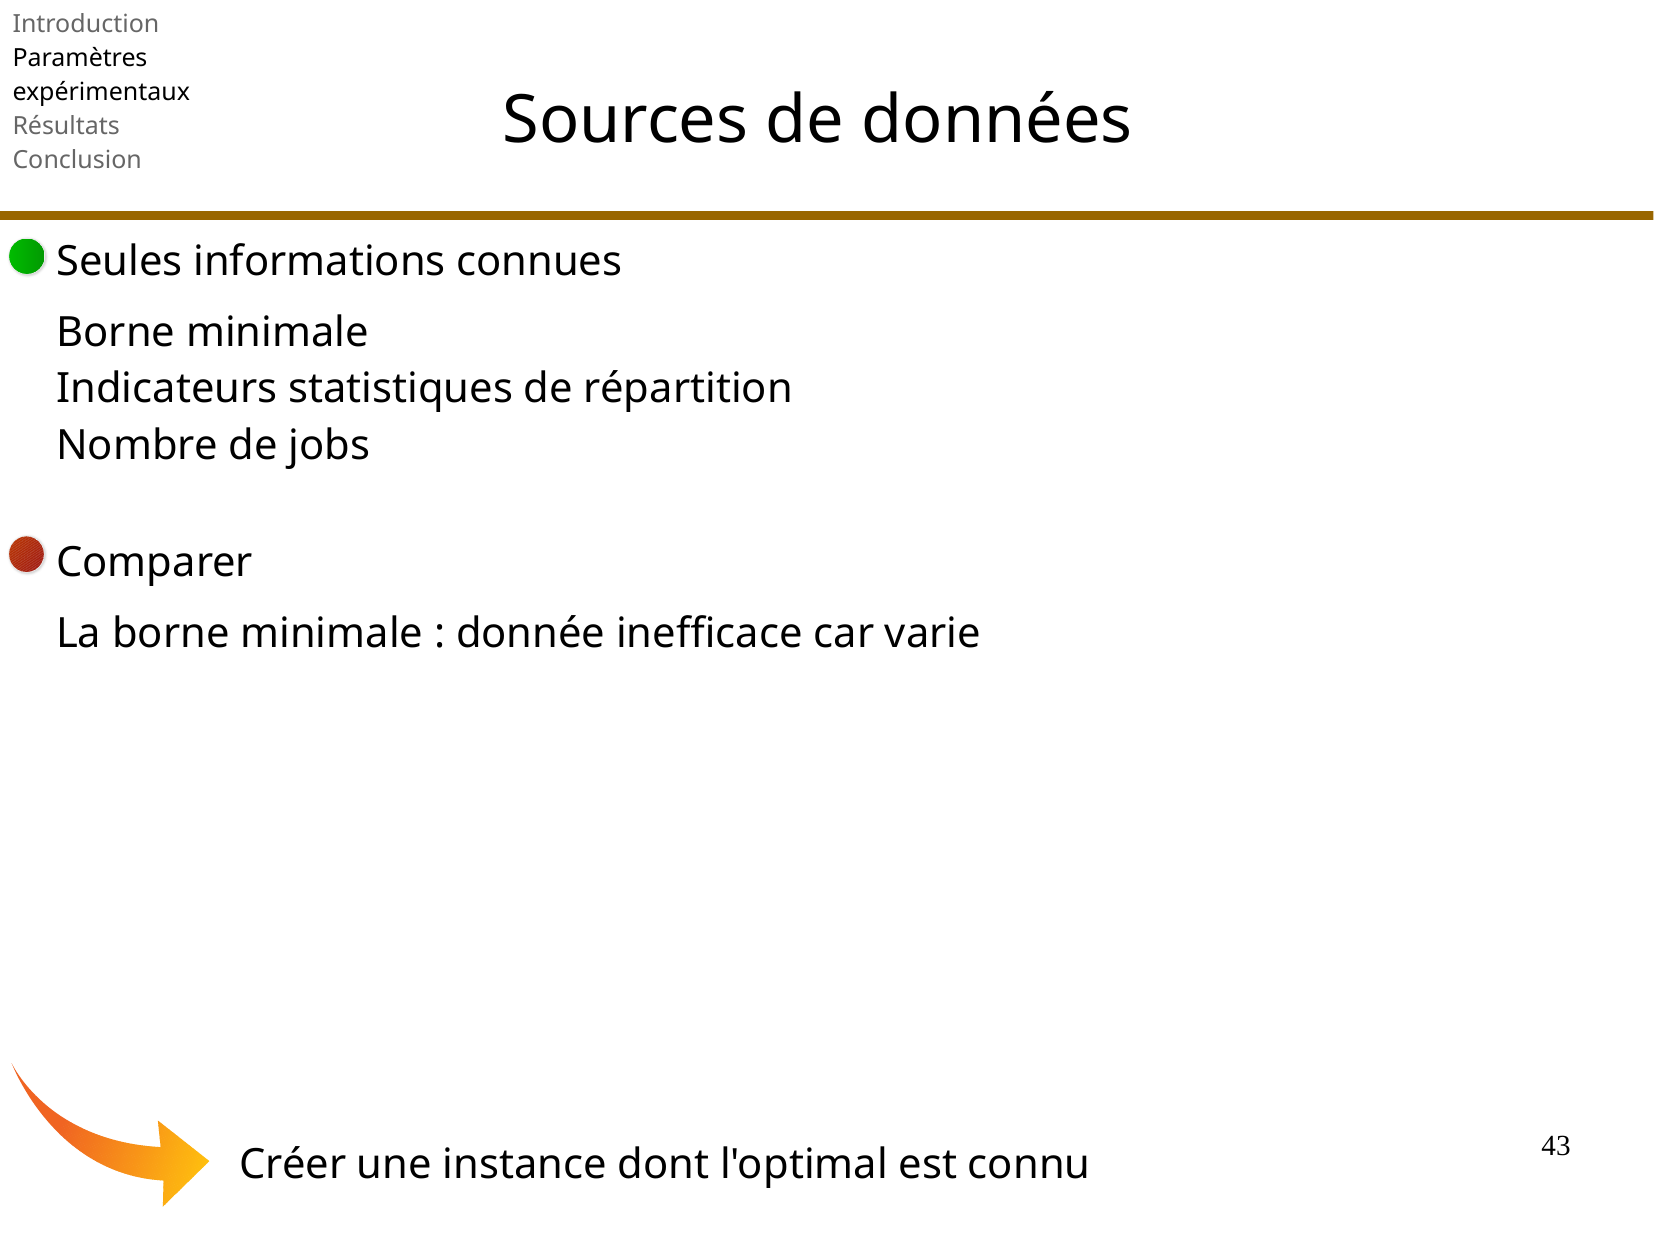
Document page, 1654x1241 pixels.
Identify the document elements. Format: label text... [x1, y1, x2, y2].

picture [6, 999, 220, 1241]
text_box Créer une instance dont l'optimal est connu [224, 1126, 1548, 1189]
text_box La borne minimale : donnée inefficace car varie [41, 595, 1619, 658]
text_box Borne minimale Indicateurs statistiques de répartition Nombre de jobs [41, 293, 1619, 453]
title Sources de données [82, 46, 1571, 186]
text_box Seules informations connues [41, 223, 1619, 286]
text_box Introduction Paramètres expérimentaux Résultats Conclusion [0, 0, 347, 128]
picture [6, 236, 41, 278]
text_box Comparer [41, 524, 1619, 587]
picture [6, 534, 49, 577]
